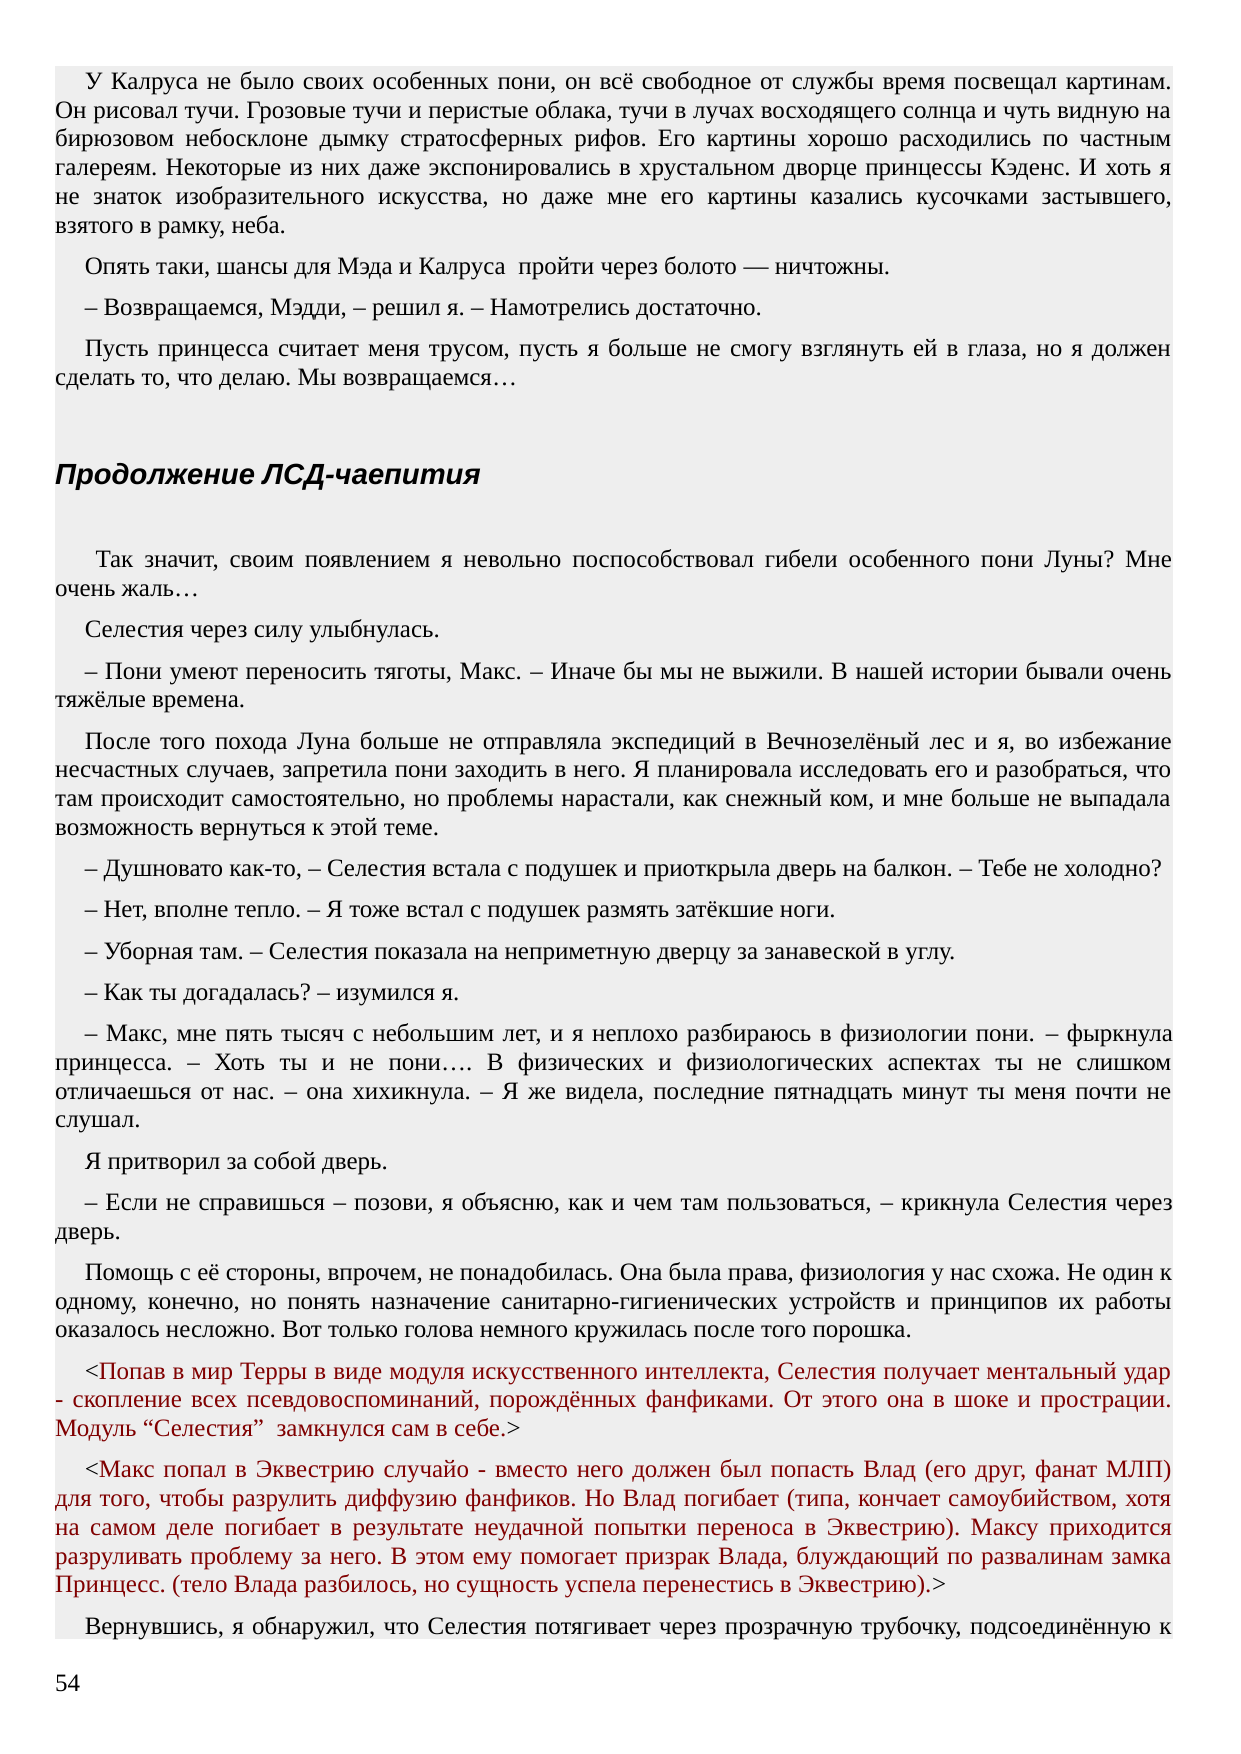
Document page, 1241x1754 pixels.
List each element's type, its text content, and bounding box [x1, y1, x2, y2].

text Я притворил за собой дверь. [55, 1146, 1173, 1174]
text У Калруса не было своих особенных пони, он всё свободное от службы время посвещал картинам. Он рисовал тучи. Грозовые тучи и перистые облака, тучи в лучах восходящего солнца и чуть видную на бирюзовом небосклоне дымку стратосферных рифов. Его картины хорошо расходились по частным галереям. Некоторые из них даже экспонировались в хрустальном дворце принцессы Кэденс. И хоть я не знаток изобразительного искусства, но даже мне его картины казались кусочками застывшего, взятого в рамку, неба. [55, 66, 1173, 238]
text – Если не справишься – позови, я объясню, как и чем там пользоваться, – крикнула Селестия через дверь. [55, 1187, 1173, 1244]
text – Нет, вполне тепло. – Я тоже встал с подушек размять затёкшие ноги. [55, 894, 1173, 923]
text Вернувшись, я обнаружил, что Селестия потягивает через прозрачную трубочку, подсоединённую к [55, 1611, 1173, 1639]
text – Уборная там. – Селестия показала на неприметную дверцу за занавеской в углу. [55, 936, 1173, 964]
text Пусть принцесса считает меня трусом, пусть я больше не смогу взглянуть ей в глаза, но я должен сделать то, что делаю. Мы возвращаемся… [55, 333, 1173, 391]
text – Возвращаемся, Мэдди, – решил я. – Намотрелись достаточно. [55, 292, 1173, 321]
text – Пони умеют переносить тяготы, Макс. – Иначе бы мы не выжили. В нашей истории бывали очень тяжёлые времена. [55, 656, 1173, 713]
text – Макс, мне пять тысяч с небольшим лет, и я неплохо разбираюсь в физиологии пони. – фыркнула принцесса. – Хоть ты и не пони…. В физических и физиологических аспектах ты не слишком отличаешься от нас. – она хихикнула. – Я же видела, последние пятнадцать минут ты меня почти не слушал. [55, 1018, 1173, 1133]
text После того похода Луна больше не отправляла экспедиций в Вечнозелёный лес и я, во избежание несчастных случаев, запретила пони заходить в него. Я планировала исследовать его и разобраться, что там происходит самостоятельно, но проблемы нарастали, как снежный ком, и мне больше не выпадала возможность вернуться к этой теме. [55, 726, 1173, 841]
text Селестия через силу улыбнулась. [55, 614, 1173, 643]
text – Душновато как-то, – Селестия встала с подушек и приоткрыла дверь на балкон. – Тебе не холодно? [55, 853, 1173, 882]
text Опять таки, шансы для Мэда и Калруса пройти через болото — ничтожны. [55, 251, 1173, 280]
subtitle Продолжение ЛСД-чаепития [55, 457, 1173, 491]
text Так значит, своим появлением я невольно поспособствовал гибели особенного пони Луны? Мне очень жаль… [55, 544, 1173, 602]
text <Макс попал в Эквестрию случайо - вместо него должен был попасть Влад (его друг, фанат МЛП) для того, чтобы разрулить диффузию фанфиков. Но Влад погибает (типа, кончает самоубийством, хотя на самом деле погибает в результате неудачной попытки переноса в Эквестрию). Максу приходится разруливать проблему за него. В этом ему помогает призрак Влада, блуждающий по развалинам замка Принцесс. (тело Влада разбилось, но сущность успела перенестись в Эквестрию).> [55, 1454, 1173, 1598]
text Помощь с её стороны, впрочем, не понадобилась. Она была права, физиология у нас схожа. Не один к одному, конечно, но понять назначение санитарно-гигиенических устройств и принципов их работы оказалось несложно. Вот только голова немного кружилась после того порошка. [55, 1257, 1173, 1343]
text – Как ты догадалась? – изумился я. [55, 977, 1173, 1006]
text <Попав в мир Терры в виде модуля искусственного интеллекта, Селестия получает ментальный удар - скопление всех псевдовоспоминаний, порождённых фанфиками. От этого она в шоке и прострации. Модуль “Селестия” замкнулся сам в себе.> [55, 1356, 1173, 1442]
